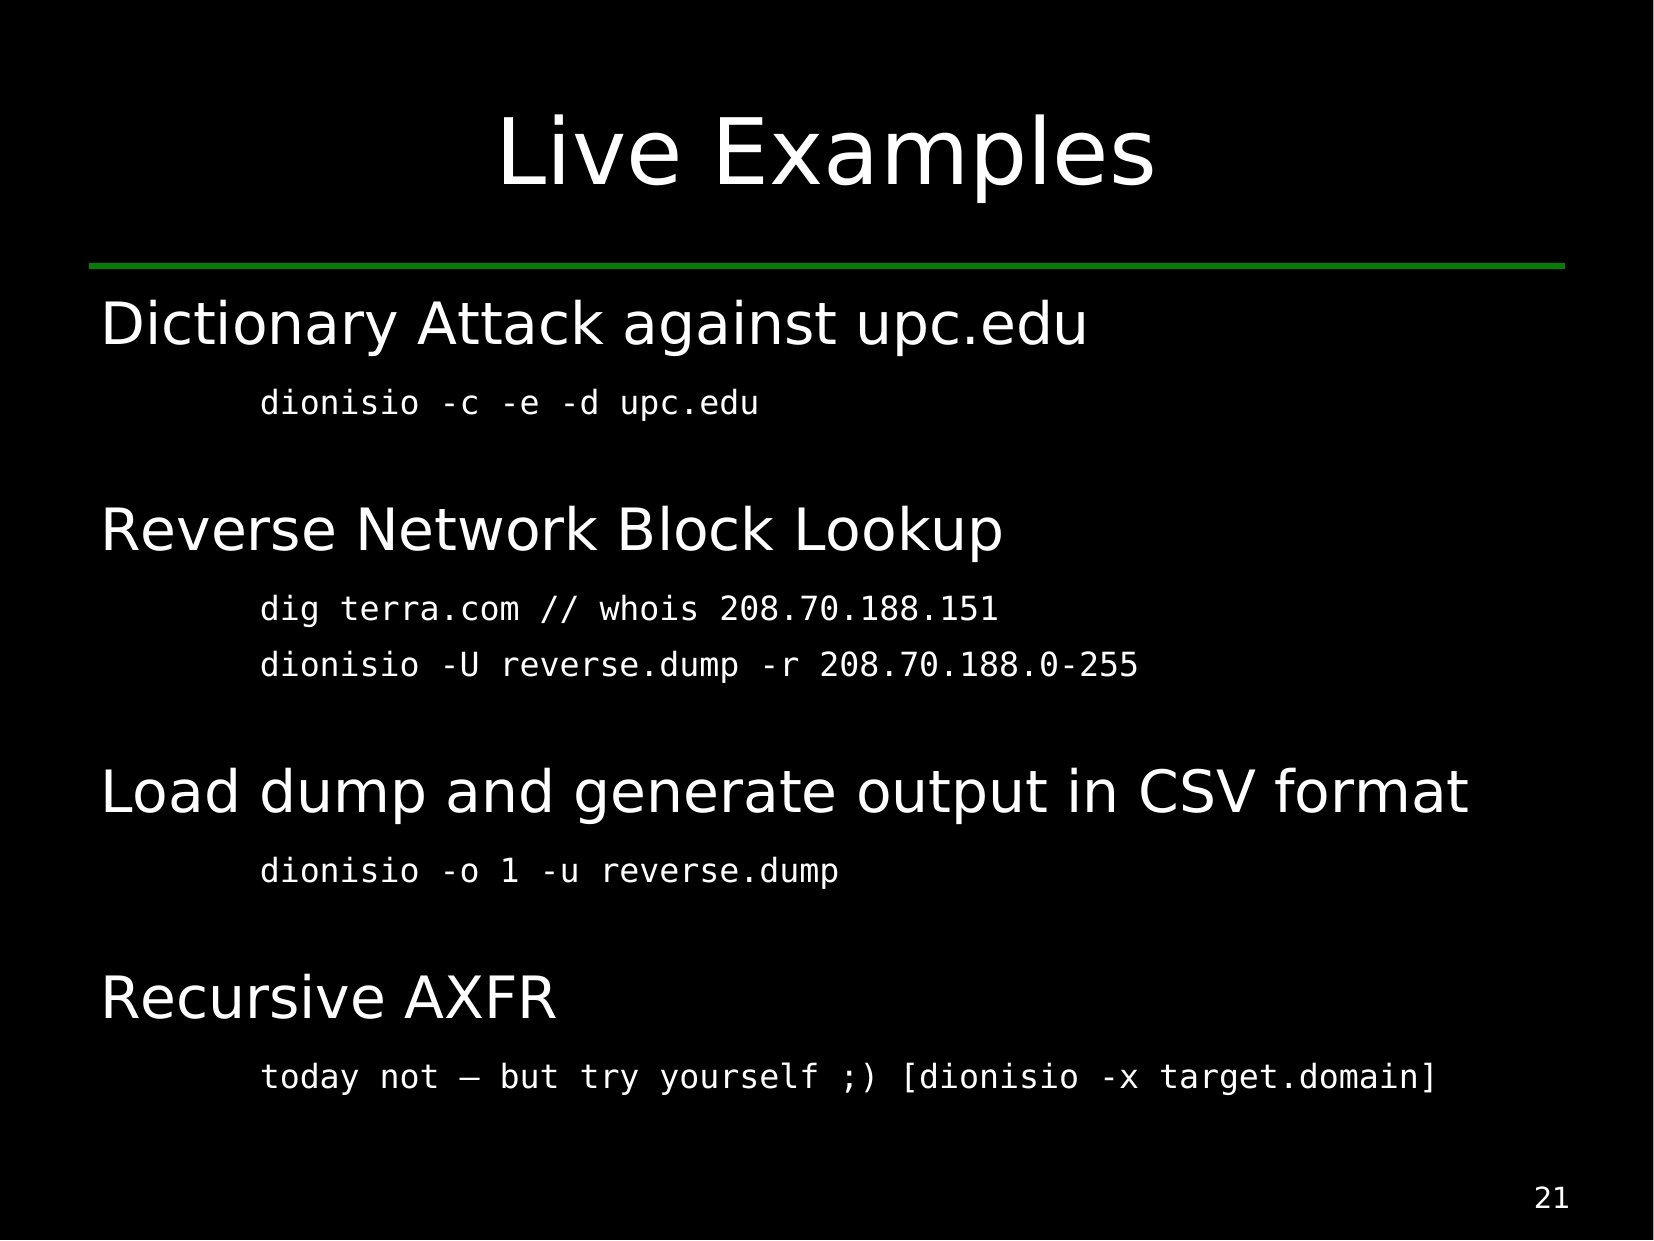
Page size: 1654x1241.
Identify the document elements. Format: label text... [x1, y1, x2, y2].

title Live Examples [82, 49, 1571, 257]
list Dictionary Attack against upc.edu dionisio -c -e -d upc.edu Reverse Network Block Lookup dig terra.com // whois 208.70.188.151 dionisio -U reverse.dump -r 208.70.188.0-255 Load dump and generate output in CSV format dionisio -o 1 -u reverse.dump Recursive AXFR today not – but try yourself ;) [dionisio -x target.domain] [82, 290, 1571, 1109]
